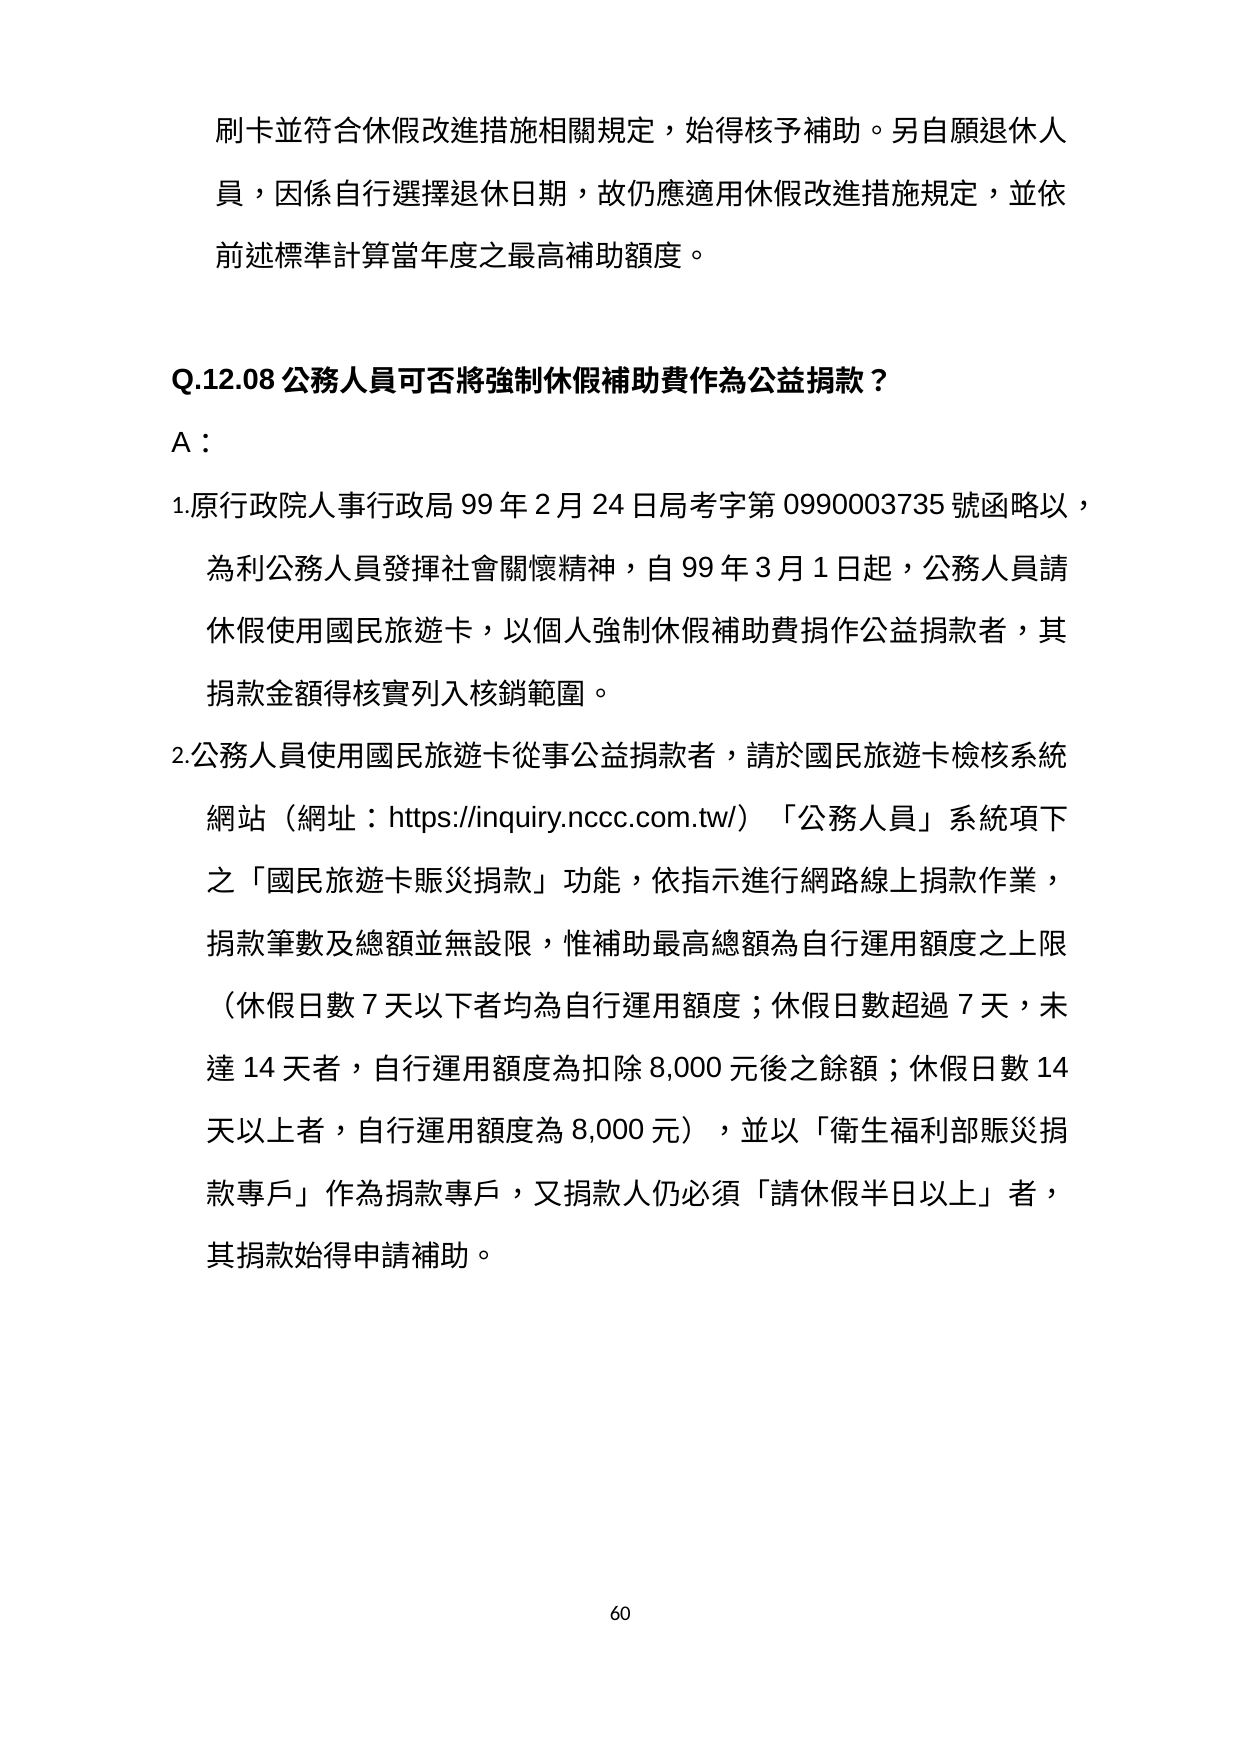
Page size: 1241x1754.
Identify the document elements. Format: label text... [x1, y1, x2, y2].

text A： [171, 400, 1069, 462]
list 公務人員使用國民旅遊卡從事公益捐款者，請於國民旅遊卡檢核系統網站（網址：https://inquiry.nccc.com.tw/）「公務人員」系統項下之「國民旅遊卡賑災捐款」功能，依指示進行網路線上捐款作業，捐款筆數及總額並無設限，惟補助最高總額為自行運用額度之上限（休假日數7天以下者均為自行運用額度；休假日數超過7天，未達14天者，自行運用額度為扣除8,000元後之餘額；休假日數14天以上者，自行運用額度為8,000元），並以「衛生福利部賑災捐款專戶」作為捐款專戶，又捐款人仍必須「請休假半日以上」者，其捐款始得申請補助。 [171, 712, 1069, 1275]
text Q.12.08公務人員可否將強制休假補助費作為公益捐款？ [171, 337, 1069, 400]
list 原行政院人事行政局99年2月24日局考字第0990003735號函略以，為利公務人員發揮社會關懷精神，自99年3月1日起，公務人員請休假使用國民旅遊卡，以個人強制休假補助費捐作公益捐款者，其捐款金額得核實列入核銷範圍。 [171, 462, 1069, 712]
text 刷卡並符合休假改進措施相關規定，始得核予補助。另自願退休人員，因係自行選擇退休日期，故仍應適用休假改進措施規定，並依前述標準計算當年度之最高補助額度。 [171, 87, 1069, 275]
